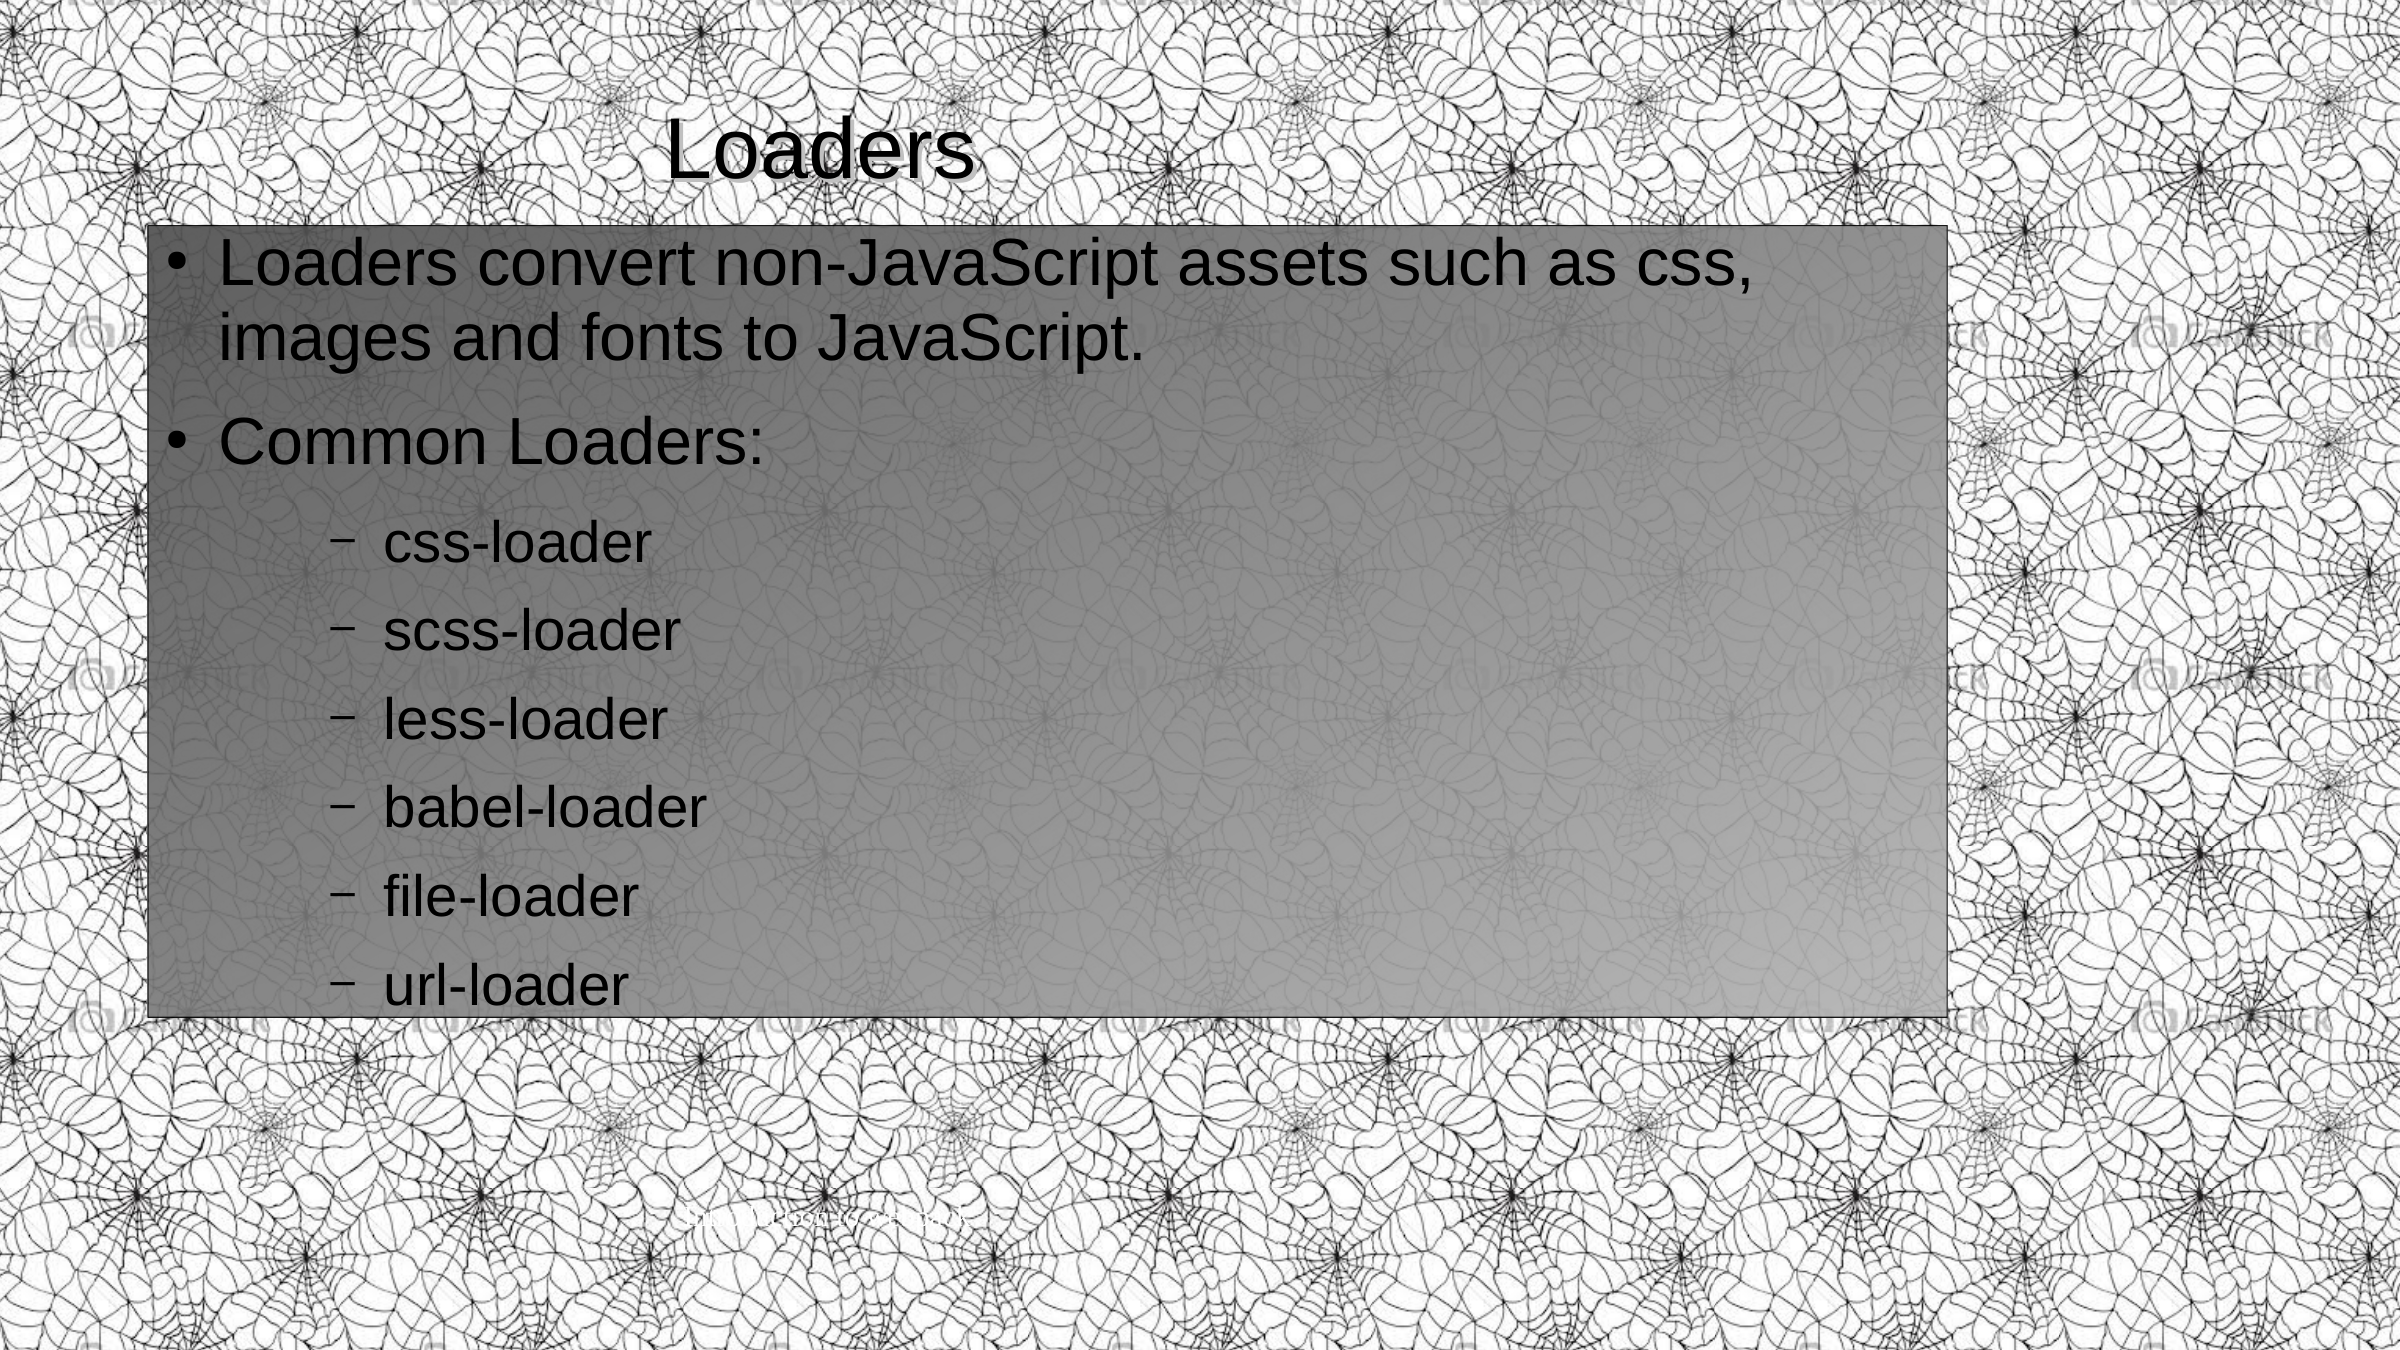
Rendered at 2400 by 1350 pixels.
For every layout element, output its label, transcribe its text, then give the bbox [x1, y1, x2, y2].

title Loaders [135, 45, 1506, 253]
picture [0, 0, 2400, 1350]
list Loaders convert non-JavaScript assets such as css, images and fonts to JavaScript. Common Loaders: css-loader scss-loader less-loader babel-loader file-loader url-loader [147, 225, 1948, 1017]
